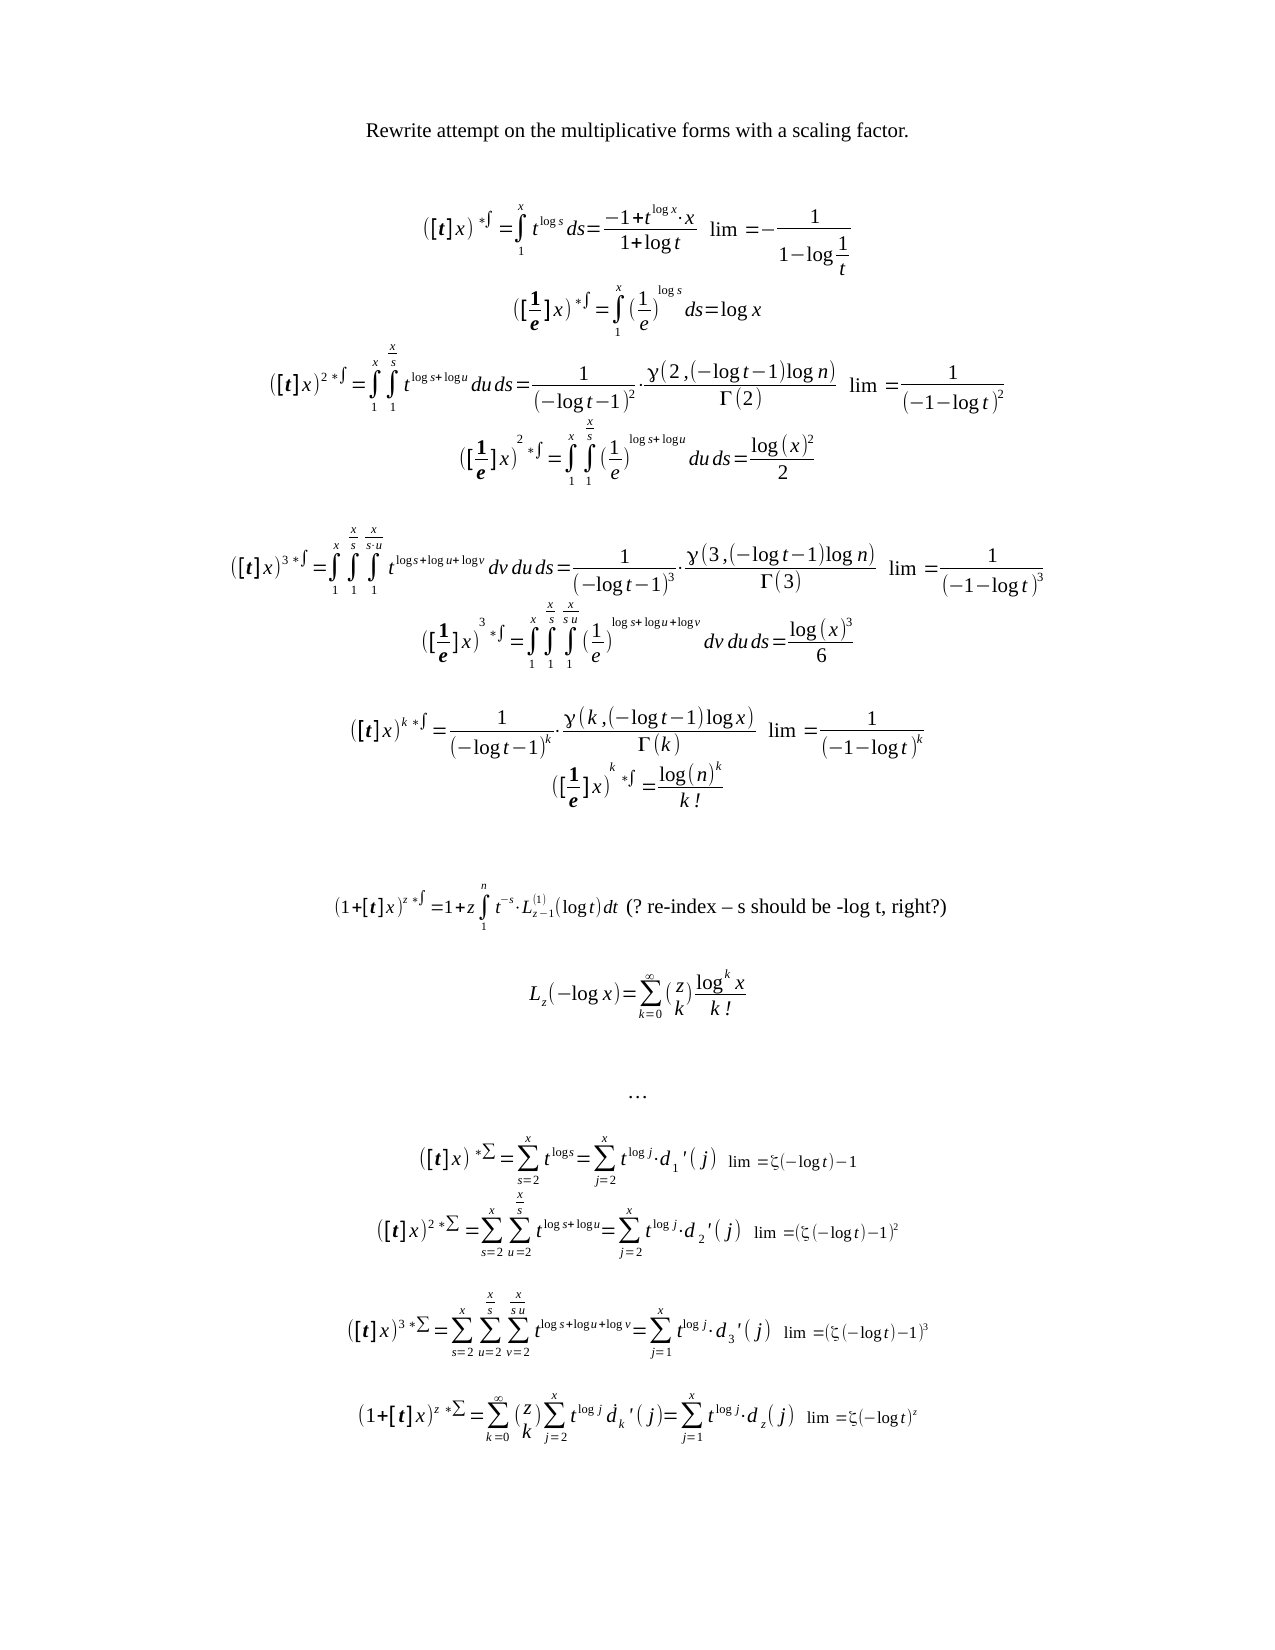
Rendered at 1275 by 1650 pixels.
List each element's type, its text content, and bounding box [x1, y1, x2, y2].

text Rewrite attempt on the multiplicative forms with a scaling factor. [118, 118, 1157, 142]
text (? re-index – s should be -log t, right?) [118, 880, 1157, 933]
text … [118, 1079, 1157, 1103]
